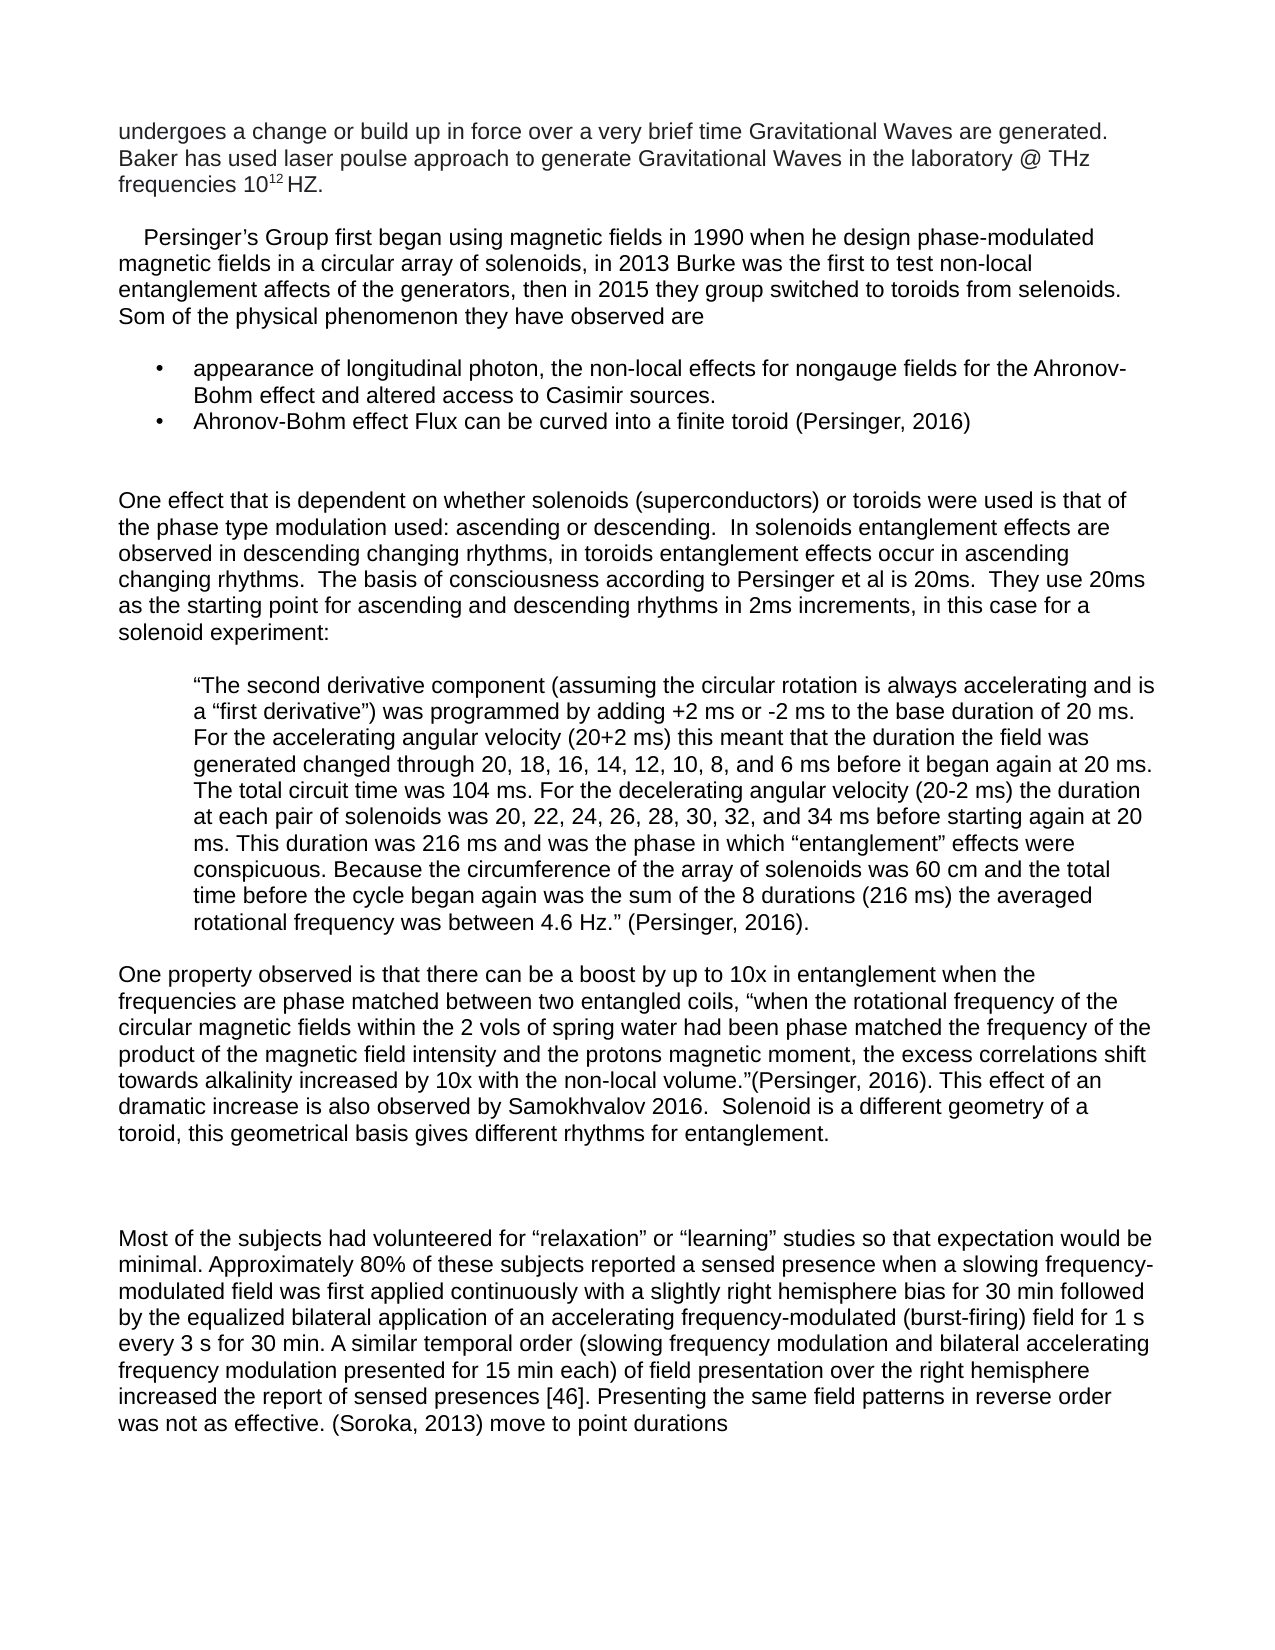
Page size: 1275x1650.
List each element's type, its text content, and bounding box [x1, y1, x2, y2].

text undergoes a change or build up in force over a very brief time Gravitational Waves are generated. Baker has used laser poulse approach to generate Gravitational Waves in the laboratory @ THz frequencies 1012 HZ. [118, 118, 1157, 197]
text One property observed is that there can be a boost by up to 10x in entanglement when the frequencies are phase matched between two entangled coils, “when the rotational frequency of the circular magnetic fields within the 2 vols of spring water had been phase matched the frequency of the product of the magnetic field intensity and the protons magnetic moment, the excess correlations shift towards alkalinity increased by 10x with the non-local volume.”(Persinger, 2016). This effect of an dramatic increase is also observed by Samokhvalov 2016. Solenoid is a different geometry of a toroid, this geometrical basis gives different rhythms for entanglement. [118, 961, 1157, 1146]
list appearance of longitudinal photon, the non-local effects for nongauge fields for the Ahronov-Bohm effect and altered access to Casimir sources. [156, 355, 1157, 408]
text “The second derivative component (assuming the circular rotation is always accelerating and is a “first derivative”) was programmed by adding +2 ms or -2 ms to the base duration of 20 ms. For the accelerating angular velocity (20+2 ms) this meant that the duration the field was generated changed through 20, 18, 16, 14, 12, 10, 8, and 6 ms before it began again at 20 ms. The total circuit time was 104 ms. For the decelerating angular velocity (20-2 ms) the duration at each pair of solenoids was 20, 22, 24, 26, 28, 30, 32, and 34 ms before starting again at 20 ms. This duration was 216 ms and was the phase in which “entanglement” effects were conspicuous. Because the circumference of the array of solenoids was 60 cm and the total time before the cycle began again was the sum of the 8 durations (216 ms) the averaged rotational frequency was between 4.6 Hz.” (Persinger, 2016). [193, 672, 1157, 935]
text One effect that is dependent on whether solenoids (superconductors) or toroids were used is that of the phase type modulation used: ascending or descending. In solenoids entanglement effects are observed in descending changing rhythms, in toroids entanglement effects occur in ascending changing rhythms. The basis of consciousness according to Persinger et al is 20ms. They use 20ms as the starting point for ascending and descending rhythms in 2ms increments, in this case for a solenoid experiment: [118, 487, 1157, 645]
text Persinger’s Group first began using magnetic fields in 1990 when he design phase-modulated magnetic fields in a circular array of solenoids, in 2013 Burke was the first to test non-local entanglement affects of the generators, then in 2015 they group switched to toroids from selenoids. Som of the physical phenomenon they have observed are [118, 223, 1157, 329]
text Most of the subjects had volunteered for “relaxation” or “learning” studies so that expectation would be minimal. Approximately 80% of these subjects reported a sensed presence when a slowing frequency-modulated field was first applied continuously with a slightly right hemisphere bias for 30 min followed by the equalized bilateral application of an accelerating frequency-modulated (burst-firing) field for 1 s every 3 s for 30 min. A similar temporal order (slowing frequency modulation and bilateral accelerating frequency modulation presented for 15 min each) of field presentation over the right hemisphere increased the report of sensed presences [46]. Presenting the same field patterns in reverse order was not as effective. (Soroka, 2013) move to point durations [118, 1225, 1157, 1436]
list Ahronov-Bohm effect Flux can be curved into a finite toroid (Persinger, 2016) [156, 408, 1157, 434]
